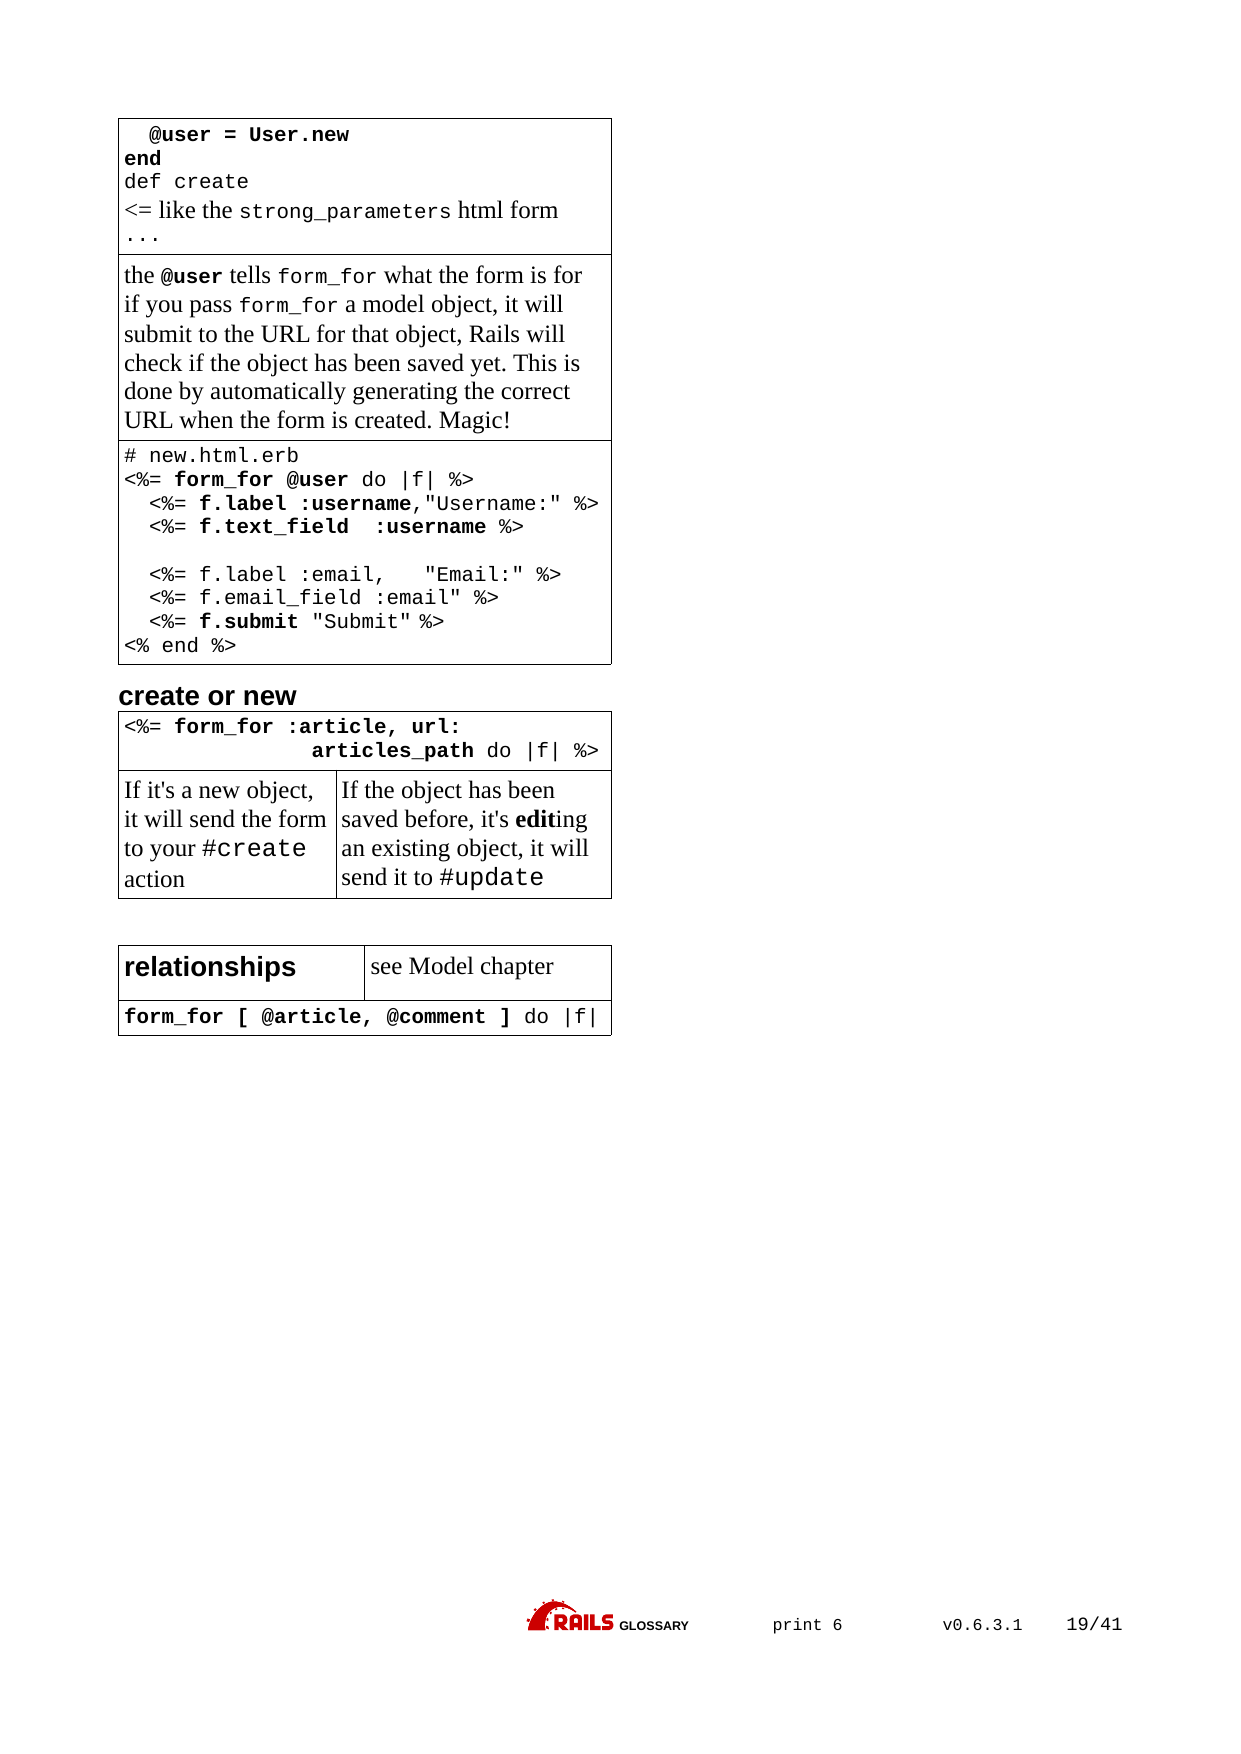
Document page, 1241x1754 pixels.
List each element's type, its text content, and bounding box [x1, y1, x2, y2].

table_cell If it's a new object, it will send the form to your #create action [119, 771, 336, 898]
table_header see Model chapter [365, 946, 611, 1000]
table_cell # new.html.erb <%= form_for @user do |f| %> <%= f.label :username,"Username:" %> <%= f.text_field :username %> <%= f.label :email, "Email:" %> <%= f.email_field :email" %> <%= f.submit "Submit" %> <% end %> [119, 441, 611, 664]
table_header form_for [ @article, @comment ] do |f| [119, 1001, 611, 1035]
table_header <%= form_for :article, url: articles_path do |f| %> [119, 712, 611, 769]
table_cell If the object has been saved before, it's editing an existing object, it will send it to #update [337, 771, 611, 898]
table_cell @user = User.new end def create <= like the strong_parameters html form ... [119, 119, 611, 254]
table_header relationships [119, 946, 364, 1000]
subtitle create or new [118, 679, 611, 711]
table_cell the @user tells form_for what the form is for if you pass form_for a model object, it will submit to the URL for that object, Rails will check if the object has been saved yet. This is done by automatically generating the correct URL when the form is created. Magic! [119, 255, 611, 439]
